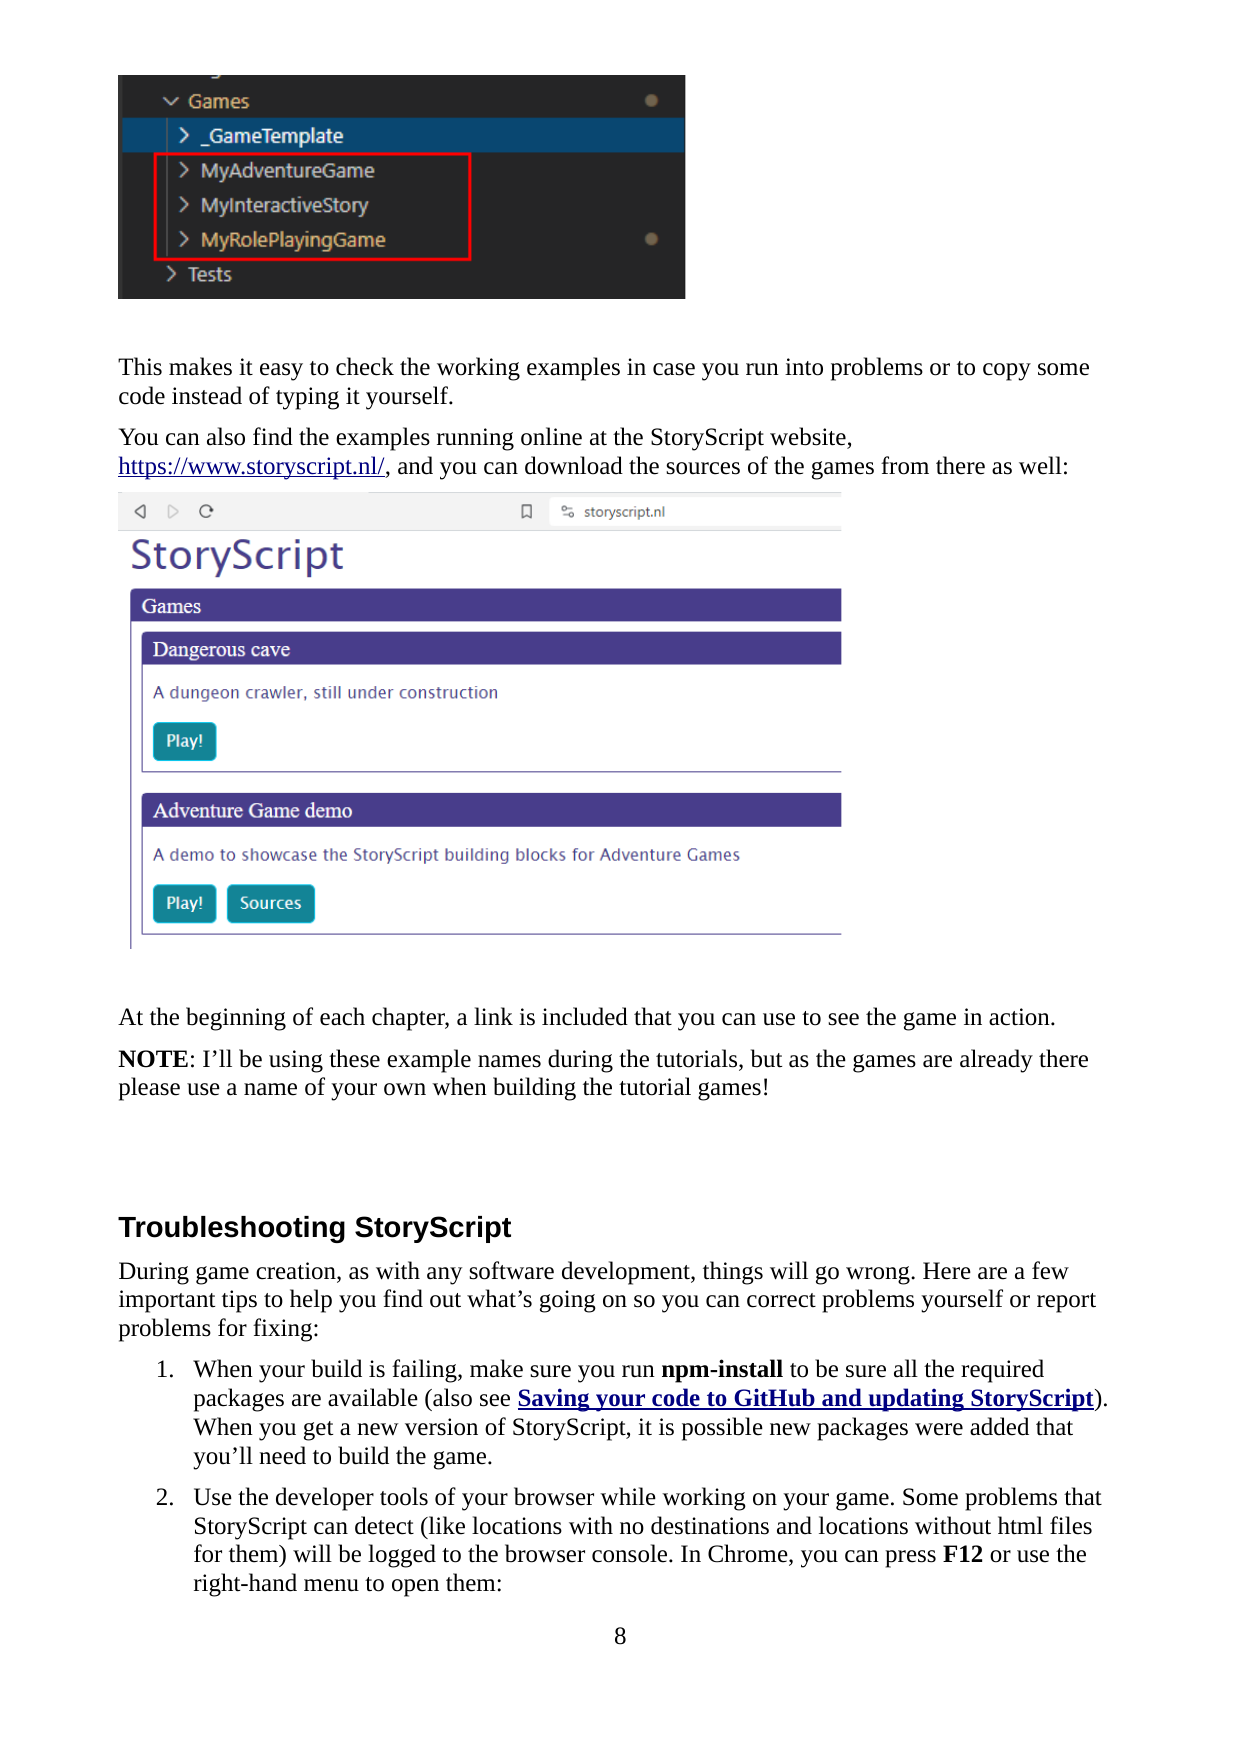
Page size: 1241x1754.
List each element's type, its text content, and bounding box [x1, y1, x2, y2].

text At the beginning of each chapter, a link is included that you can use to see the game in action. [118, 1002, 1122, 1031]
list Use the developer tools of your browser while working on your game. Some problems that StoryScript can detect (like locations with no destinations and locations without html files for them) will be logged to the browser console. In Chrome, you can press F12 or use the right-hand menu to open them: [156, 1482, 1122, 1597]
text This makes it easy to check the working examples in case you run into problems or to copy some code instead of typing it yourself. [118, 352, 1122, 410]
text NOTE: I’ll be using these example names during the tutorials, but as the games are already there please use a name of your own when building the tutorial games! [118, 1044, 1122, 1101]
text During game creation, as with any software development, things will go wrong. Here are a few important tips to help you find out what’s going on so you can correct problems yourself or report problems for fixing: [118, 1256, 1122, 1342]
list When your build is failing, make sure you run npm-install to be sure all the required packages are available (also see Saving your code to GitHub and updating StoryScript). When you get a new version of StoryScript, it is possible new packages were added that you’ll need to build the game. [156, 1354, 1122, 1469]
text You can also find the examples running online at the StoryScript website, https://www.storyscript.nl/, and you can download the sources of the games from there as well: [118, 422, 1122, 480]
subtitle Troubleshooting StoryScript [118, 1210, 1122, 1243]
